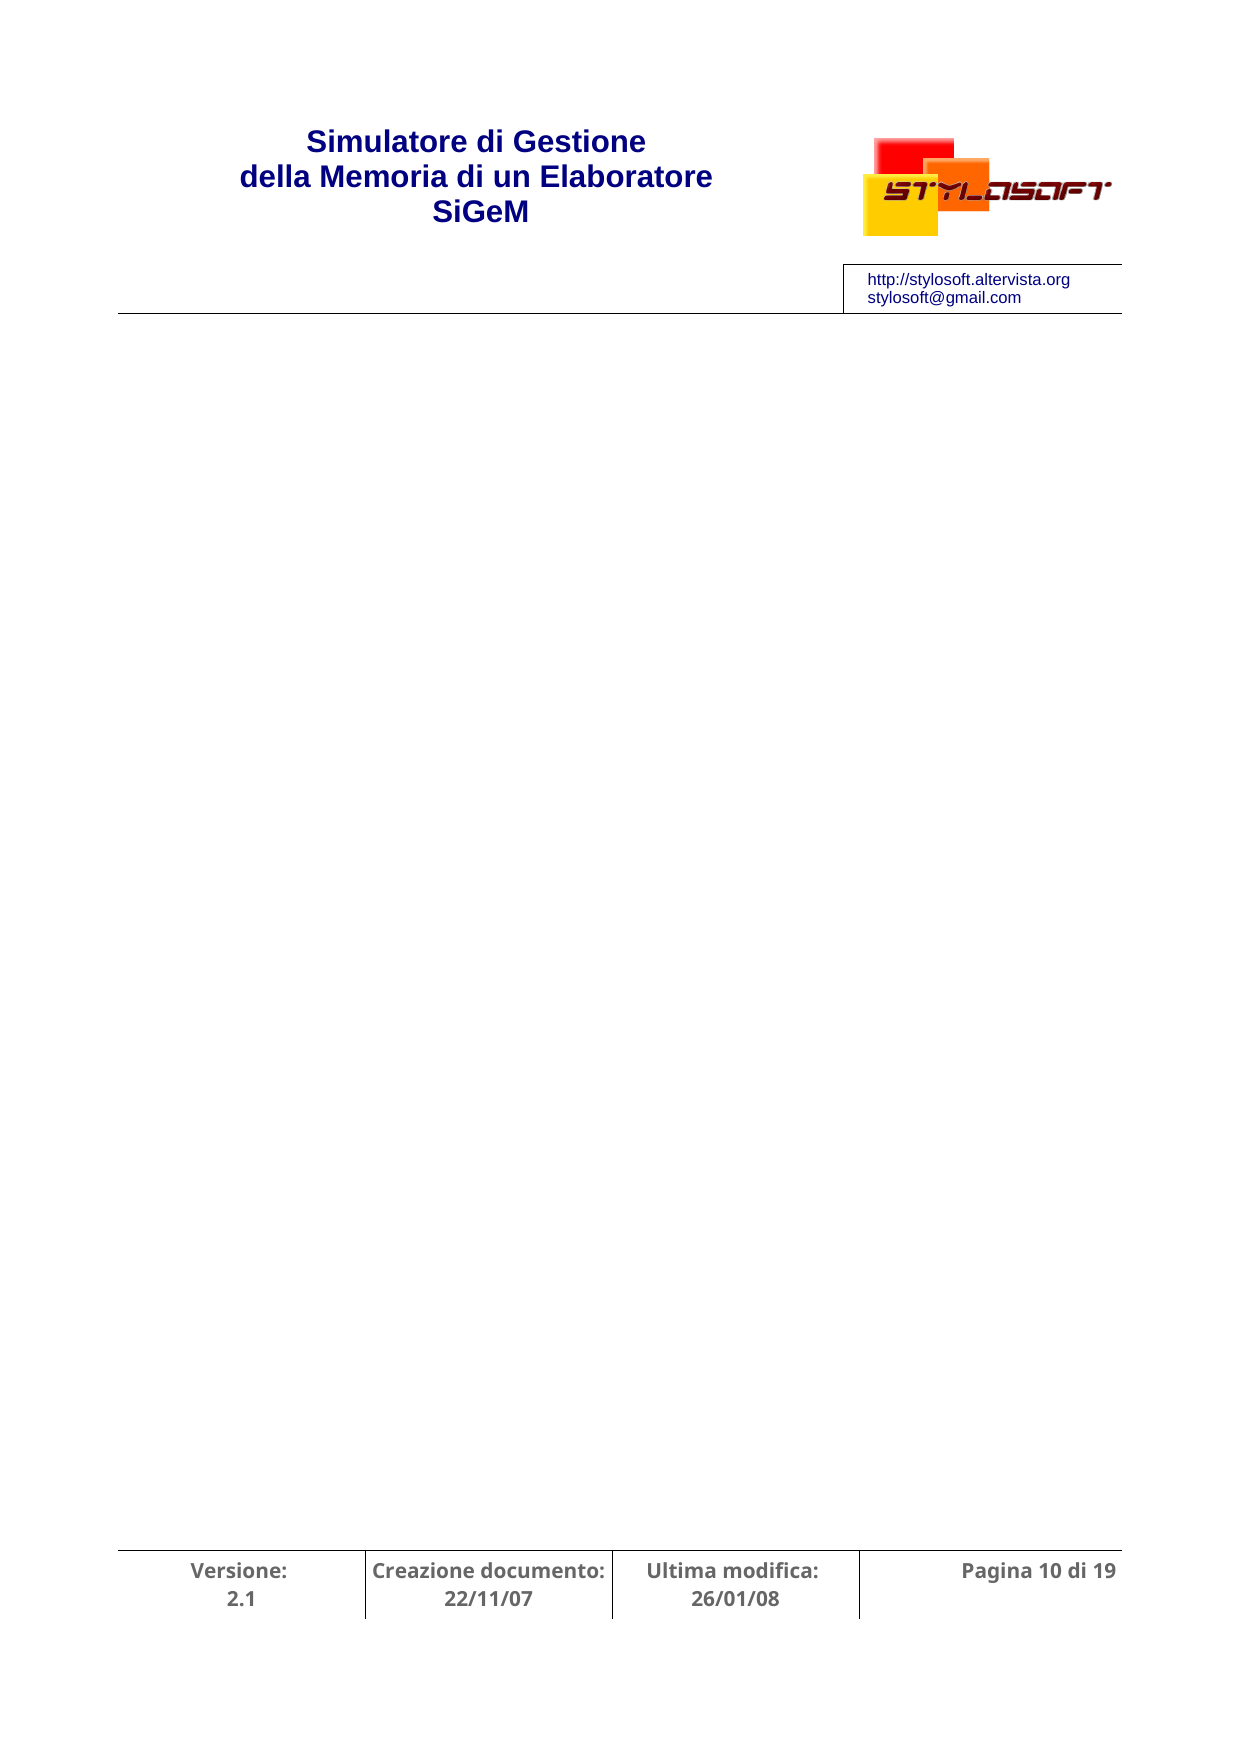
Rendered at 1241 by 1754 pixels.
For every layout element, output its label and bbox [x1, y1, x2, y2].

picture [848, 123, 1117, 247]
